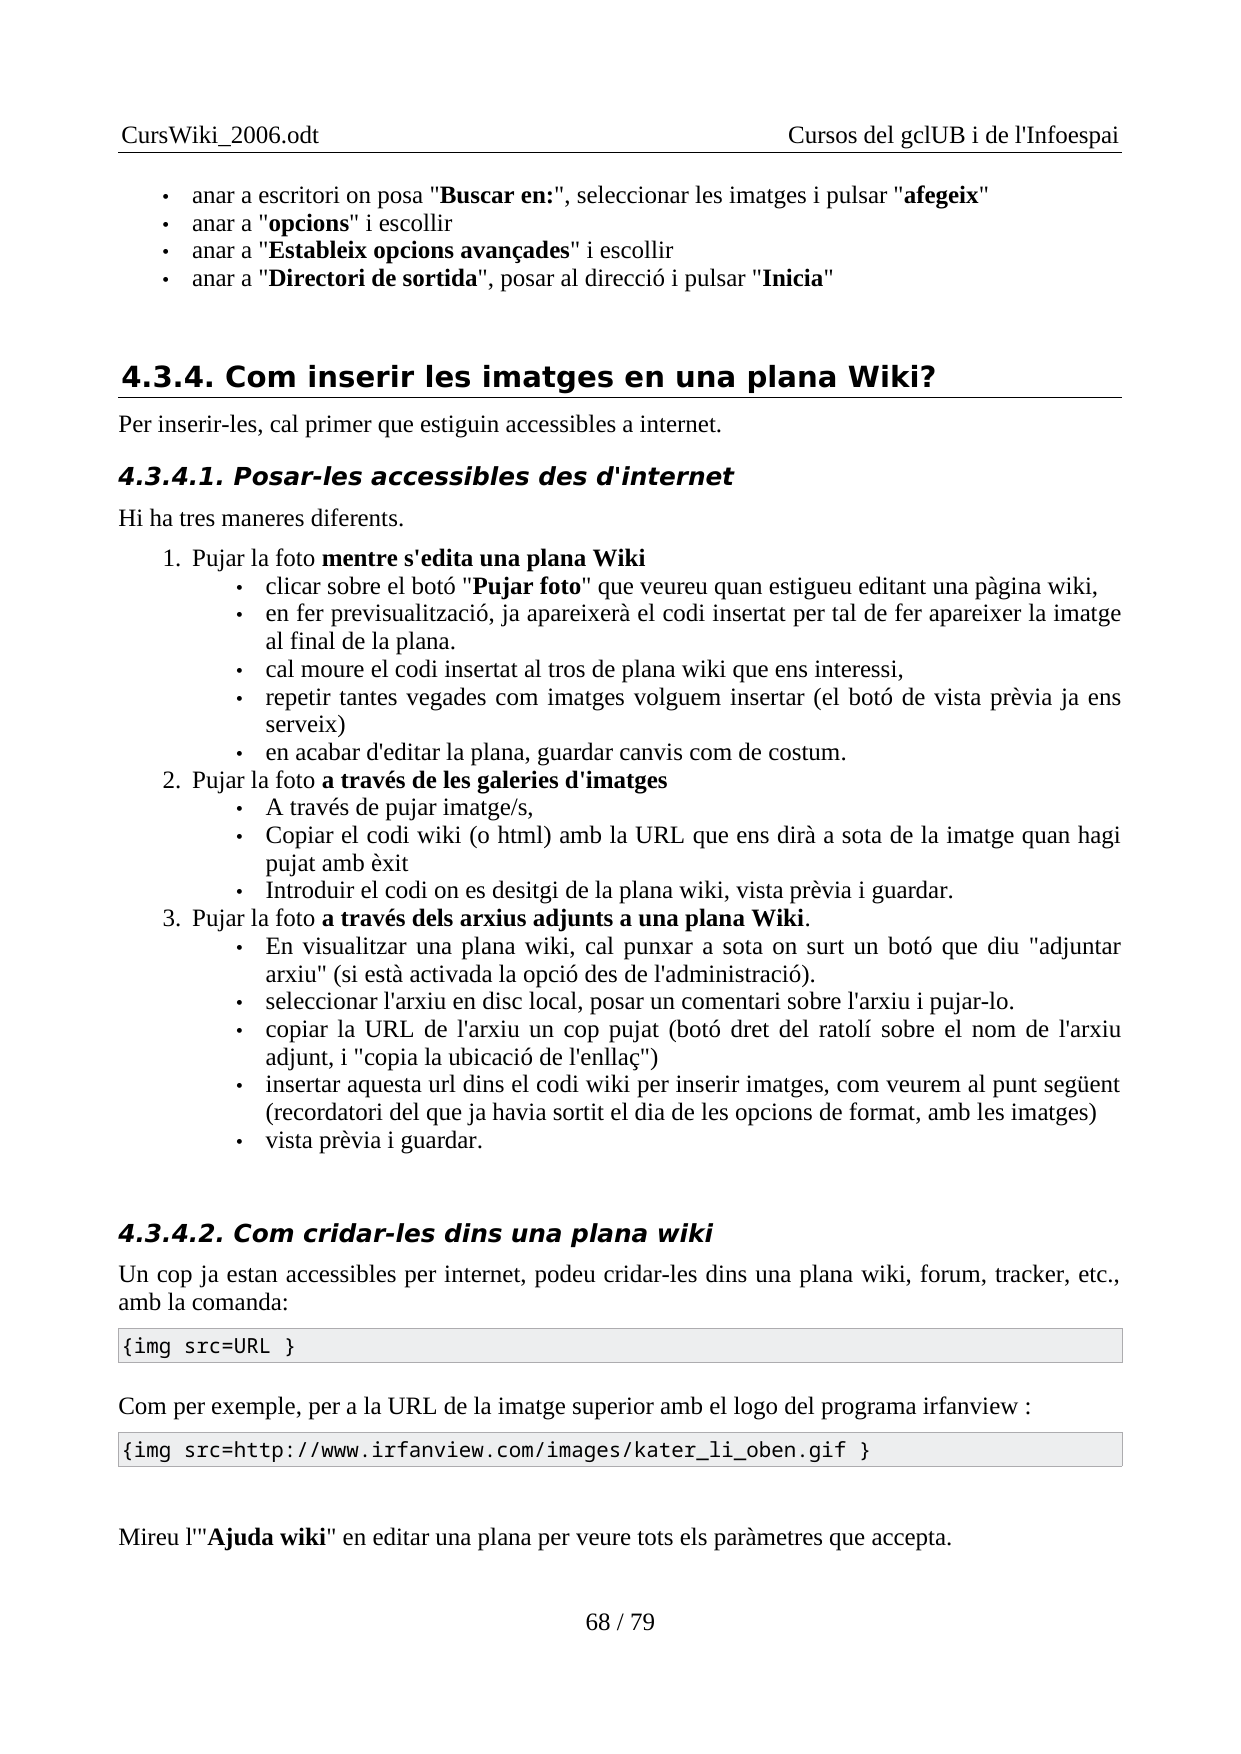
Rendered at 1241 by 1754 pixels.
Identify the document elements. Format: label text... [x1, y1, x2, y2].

list repetir tantes vegades com imatges volguem insertar (el botó de vista prèvia ja ens serveix) [236, 683, 1122, 738]
list en fer previsualització, ja apareixerà el codi insertat per tal de fer apareixer la imatge al final de la plana. [236, 599, 1122, 655]
list {img src=URL } [119, 1329, 1122, 1362]
list insertar aquesta url dins el codi wiki per inserir imatges, com veurem al punt següent (recordatori del que ja havia sortit el dia de les opcions de format, amb les imatges) [236, 1071, 1122, 1126]
text Per inserir-les, cal primer que estiguin accessibles a internet. [118, 410, 1122, 438]
list clicar sobre el botó "Pujar foto" que veureu quan estigueu editant una pàgina wiki, [236, 572, 1122, 599]
subtitle 4.3.4. Com inserir les imatges en una plana Wiki? [118, 357, 1122, 397]
list anar a "Directori de sortida", posar al direcció i pulsar "Inicia" [162, 264, 1122, 292]
list anar a "Estableix opcions avançades" i escollir [162, 237, 1122, 264]
list A través de pujar imatge/s, [236, 793, 1122, 821]
subtitle 4.3.4.2. Com cridar-les dins una plana wiki [118, 1219, 1122, 1248]
list anar a "opcions" i escollir [162, 209, 1122, 237]
list cal moure el codi insertat al tros de plana wiki que ens interessi, [236, 655, 1122, 683]
list Copiar el codi wiki (o html) amb la URL que ens dirà a sota de la imatge quan hagi pujat amb èxit [236, 821, 1122, 877]
text Com per exemple, per a la URL de la imatge superior amb el logo del programa irfanview : [118, 1392, 1122, 1419]
text Mireu l'"Ajuda wiki" en editar una plana per veure tots els paràmetres que accepta. [118, 1496, 1122, 1551]
text Un cop ja estan accessibles per internet, podeu cridar-les dins una plana wiki, forum, tracker, etc., amb la comanda: [118, 1260, 1122, 1316]
list Pujar la foto mentre s'edita una plana Wiki [162, 544, 1122, 572]
list {img src=http://www.irfanview.com/images/kater_li_oben.gif } [119, 1433, 1122, 1466]
list En visualitzar una plana wiki, cal punxar a sota on surt un botó que diu "adjuntar arxiu" (si està activada la opció des de l'administració). [236, 932, 1122, 987]
list Pujar la foto a través de les galeries d'imatges [162, 766, 1122, 793]
list Pujar la foto a través dels arxius adjunts a una plana Wiki. [162, 904, 1122, 932]
list vista prèvia i guardar. [236, 1126, 1122, 1154]
list seleccionar l'arxiu en disc local, posar un comentari sobre l'arxiu i pujar-lo. [236, 987, 1122, 1015]
text Hi ha tres maneres diferents. [118, 504, 1122, 532]
list en acabar d'editar la plana, guardar canvis com de costum. [236, 738, 1122, 766]
list anar a escritori on posa "Buscar en:", seleccionar les imatges i pulsar "afegeix" [162, 181, 1122, 209]
list copiar la URL de l'arxiu un cop pujat (botó dret del ratolí sobre el nom de l'arxiu adjunt, i "copia la ubicació de l'enllaç") [236, 1015, 1122, 1071]
list Introduir el codi on es desitgi de la plana wiki, vista prèvia i guardar. [236, 877, 1122, 904]
subtitle 4.3.4.1. Posar-les accessibles des d'internet [118, 463, 1122, 491]
